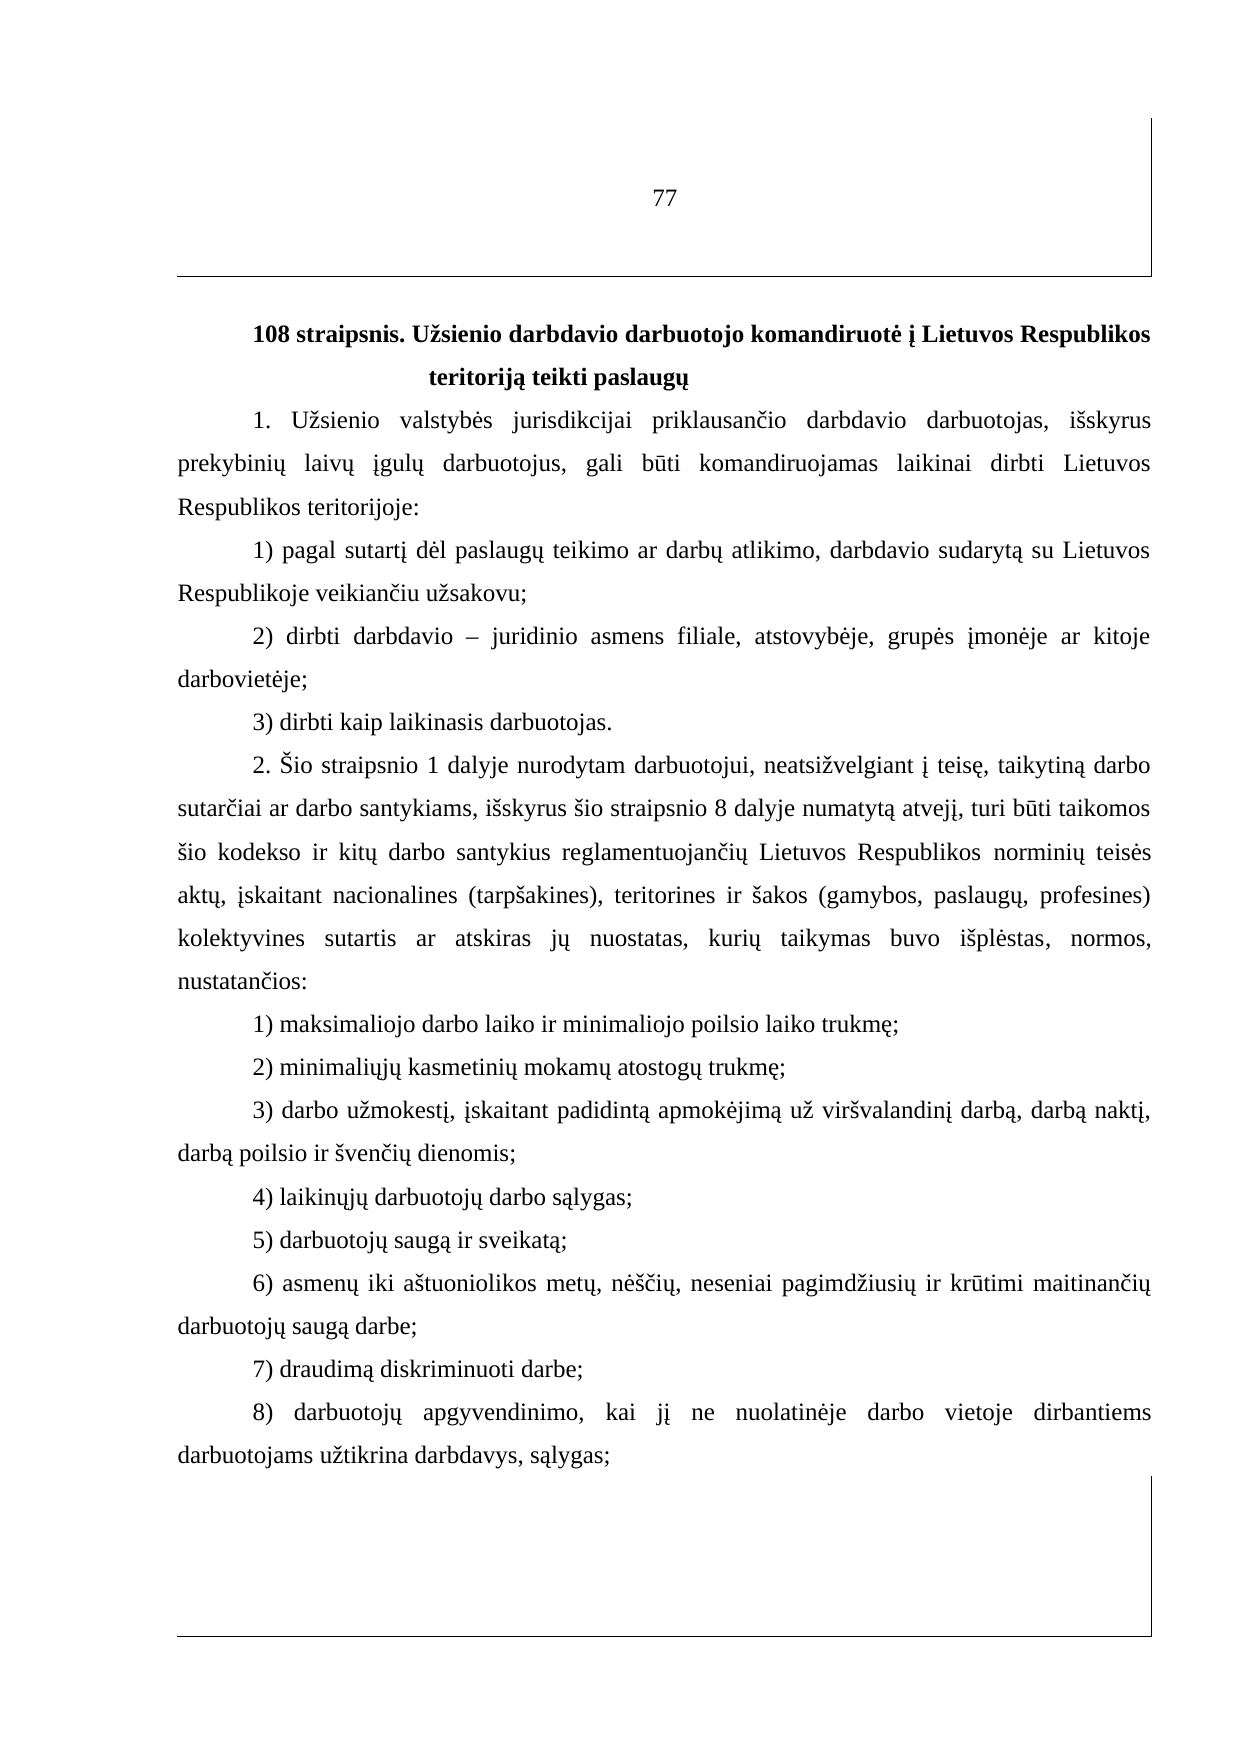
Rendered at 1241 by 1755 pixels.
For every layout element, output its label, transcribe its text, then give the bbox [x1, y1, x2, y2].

text 3) darbo užmokestį, įskaitant padidintą apmokėjimą už viršvalandinį darbą, darbą naktį, darbą poilsio ir švenčių dienomis; [177, 1095, 1152, 1167]
subtitle 108 straipsnis. Užsienio darbdavio darbuotojo komandiruotė į Lietuvos Respublikos teritoriją teikti paslaugų [252, 319, 1152, 391]
text 7) draudimą diskriminuoti darbe; [177, 1354, 1152, 1383]
text 6) asmenų iki aštuoniolikos metų, nėščių, neseniai pagimdžiusių ir krūtimi maitinančių darbuotojų saugą darbe; [177, 1268, 1152, 1340]
text 5) darbuotojų saugą ir sveikatą; [177, 1225, 1152, 1253]
text 8) darbuotojų apgyvendinimo, kai jį ne nuolatinėje darbo vietoje dirbantiems darbuotojams užtikrina darbdavys, sąlygas; [177, 1397, 1152, 1469]
text 1) pagal sutartį dėl paslaugų teikimo ar darbų atlikimo, darbdavio sudarytą su Lietuvos Respublikoje veikiančiu užsakovu; [177, 535, 1152, 607]
text 4) laikinųjų darbuotojų darbo sąlygas; [177, 1182, 1152, 1210]
text 3) dirbti kaip laikinasis darbuotojas. [177, 707, 1152, 736]
text 2. Šio straipsnio 1 dalyje nurodytam darbuotojui, neatsižvelgiant į teisę, taikytiną darbo sutarčiai ar darbo santykiams, išskyrus šio straipsnio 8 dalyje numatytą atvejį, turi būti taikomos šio kodekso ir kitų darbo santykius reglamentuojančių Lietuvos Respublikos norminių teisės aktų, įskaitant nacionalines (tarpšakines), teritorines ir šakos (gamybos, paslaugų, profesines) kolektyvines sutartis ar atskiras jų nuostatas, kurių taikymas buvo išplėstas, normos, nustatančios: [177, 750, 1152, 995]
text 2) minimaliųjų kasmetinių mokamų atostogų trukmę; [177, 1052, 1152, 1081]
text 2) dirbti darbdavio – juridinio asmens filiale, atstovybėje, grupės įmonėje ar kitoje darbovietėje; [177, 621, 1152, 693]
text 1. Užsienio valstybės jurisdikcijai priklausančio darbdavio darbuotojas, išskyrus prekybinių laivų įgulų darbuotojus, gali būti komandiruojamas laikinai dirbti Lietuvos Respublikos teritorijoje: [177, 405, 1152, 520]
text 1) maksimaliojo darbo laiko ir minimaliojo poilsio laiko trukmę; [177, 1009, 1152, 1038]
